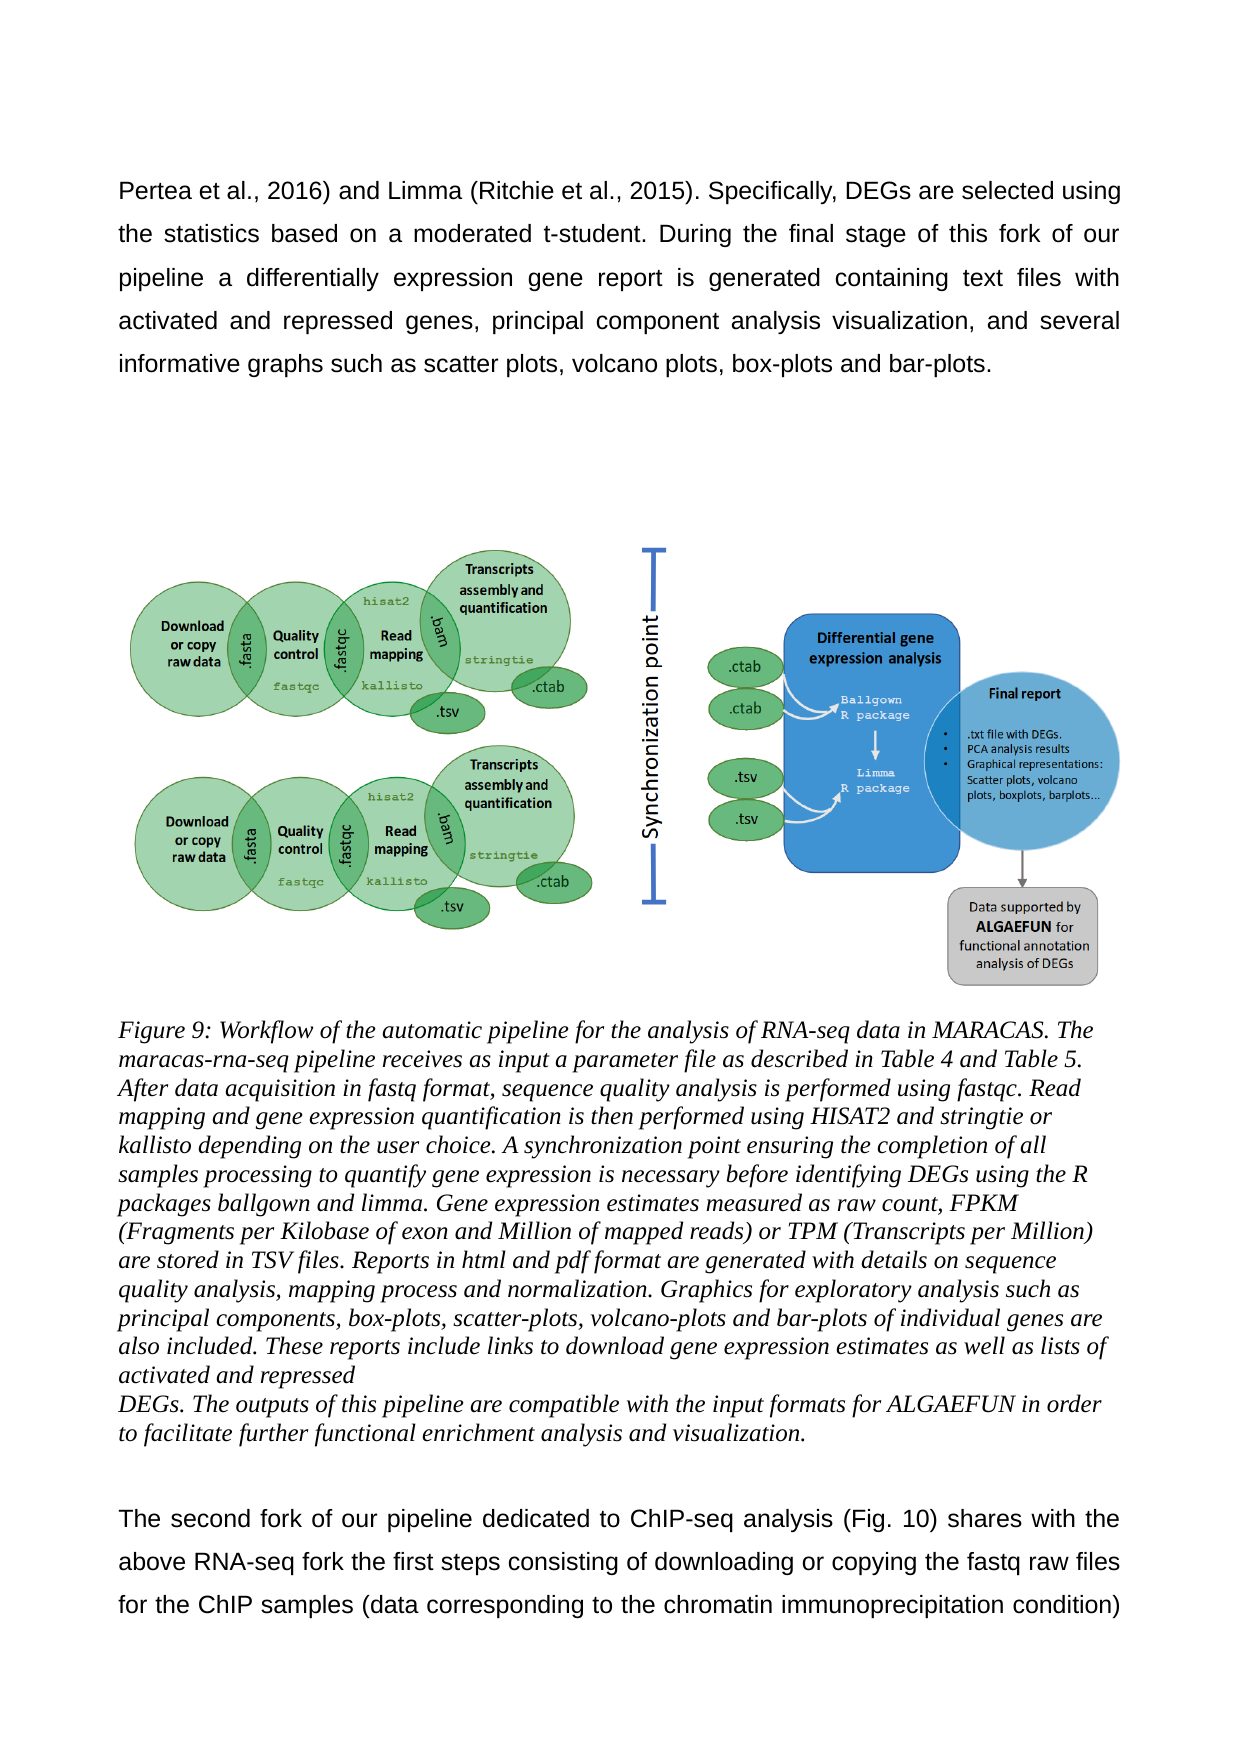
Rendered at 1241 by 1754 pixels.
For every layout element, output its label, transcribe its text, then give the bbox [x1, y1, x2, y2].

text Figure 9: Workflow of the automatic pipeline for the analysis of RNA-seq data in MARACAS. The maracas-rna-seq pipeline receives as input a parameter file as described in Table 4 and Table 5. After data acquisition in fastq format, sequence quality analysis is performed using fastqc. Read mapping and gene expression quantification is then performed using HISAT2 and stringtie or kallisto depending on the user choice. A synchronization point ensuring the completion of all samples processing to quantify gene expression is necessary before identifying DEGs using the R packages ballgown and limma. Gene expression estimates measured as raw count, FPKM (Fragments per Kilobase of exon and Million of mapped reads) or TPM (Transcripts per Million) are stored in TSV files. Reports in html and pdf format are generated with details on sequence quality analysis, mapping process and normalization. Graphics for exploratory analysis such as principal components, box-plots, scatter-plots, volcano-plots and bar-plots of individual genes are also included. These reports include links to download gene expression estimates as well as lists of activated and repressed DEGs. The outputs of this pipeline are compatible with the input formats for ALGAEFUN in order to facilitate further functional enrichment analysis and visualization. [118, 1016, 1122, 1446]
text Pertea et al., 2016)⁠ and Limma (Ritchie et al., 2015)⁠. Specifically, DEGs are selected using the statistics based on a moderated t-student. During the final stage of this fork of our pipeline a differentially expression gene report is generated containing text files with activated and repressed genes, principal component analysis visualization, and several informative graphs such as scatter plots, volcano plots, box-plots and bar-plots. [118, 176, 1122, 378]
text The second fork of our pipeline dedicated to ChIP-seq analysis (Fig. 10) shares with the above RNA-seq fork the first steps consisting of downloading or copying the fastq raw files for the ChIP samples (data corresponding to the chromatin immunoprecipitation condition) [118, 1504, 1122, 1619]
picture [118, 476, 1123, 1016]
